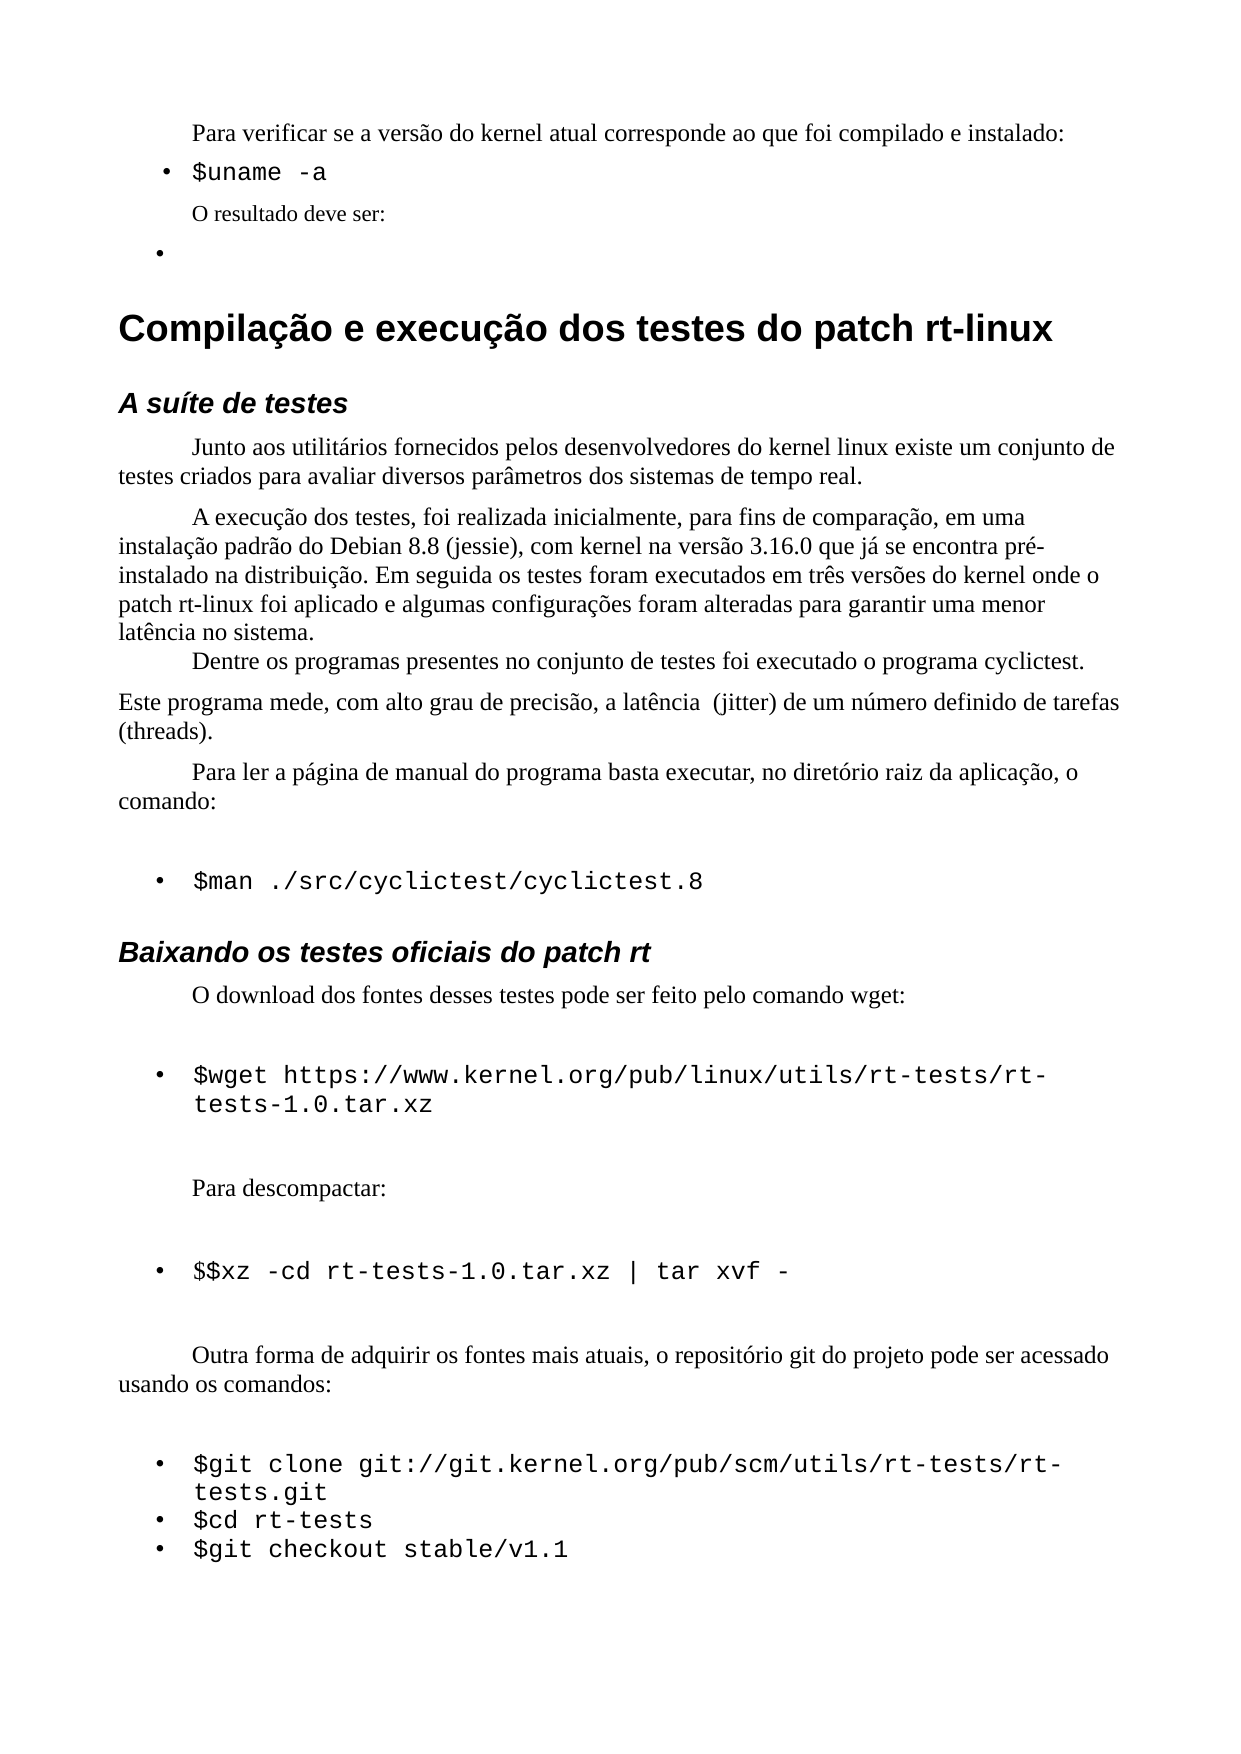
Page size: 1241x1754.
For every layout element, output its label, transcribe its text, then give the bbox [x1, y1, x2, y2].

text Junto aos utilitários fornecidos pelos desenvolvedores do kernel linux existe um conjunto de testes criados para avaliar diversos parâmetros dos sistemas de tempo real. [118, 432, 1122, 490]
list $man ./src/cyclictest/cyclictest.8 [156, 869, 1122, 897]
list $cd rt-tests [156, 1508, 1122, 1536]
list $wget https://www.kernel.org/pub/linux/utils/rt-tests/rt-tests-1.0.tar.xz [156, 1063, 1122, 1120]
text Outra forma de adquirir os fontes mais atuais, o repositório git do projeto pode ser acessado usando os comandos: [118, 1340, 1122, 1398]
subtitle A suíte de testes [118, 386, 1122, 420]
text Para ler a página de manual do programa basta executar, no diretório raiz da aplicação, o comando: [118, 757, 1122, 815]
text O download dos fontes desses testes pode ser feito pelo comando wget: [118, 981, 1122, 1009]
text A execução dos testes, foi realizada inicialmente, para fins de comparação, em uma instalação padrão do Debian 8.8 (jessie), com kernel na versão 3.16.0 que já se encontra pré-instalado na distribuição. Em seguida os testes foram executados em três versões do kernel onde o patch rt-linux foi aplicado e algumas configurações foram alteradas para garantir uma menor latência no sistema. [118, 502, 1122, 646]
list $git clone git://git.kernel.org/pub/scm/utils/rt-tests/rt-tests.git [156, 1451, 1122, 1508]
list $uname -a [162, 159, 1122, 188]
text Dentre os programas presentes no conjunto de testes foi executado o programa cyclictest. [118, 646, 1122, 675]
subtitle Baixando os testes oficiais do patch rt [118, 934, 1122, 968]
subtitle Compilação e execução dos testes do patch rt-linux [118, 305, 1122, 349]
text Este programa mede, com alto grau de precisão, a latência (jitter) de um número definido de tarefas (threads). [118, 687, 1122, 745]
text Para descompactar: [118, 1173, 1122, 1202]
list $$xz -cd rt-tests-1.0.tar.xz | tar xvf - [156, 1256, 1122, 1287]
list $git checkout stable/v1.1 [156, 1536, 1122, 1565]
text O resultado deve ser: [118, 200, 1122, 227]
text Para verificar se a versão do kernel atual corresponde ao que foi compilado e instalado: [118, 118, 1122, 147]
